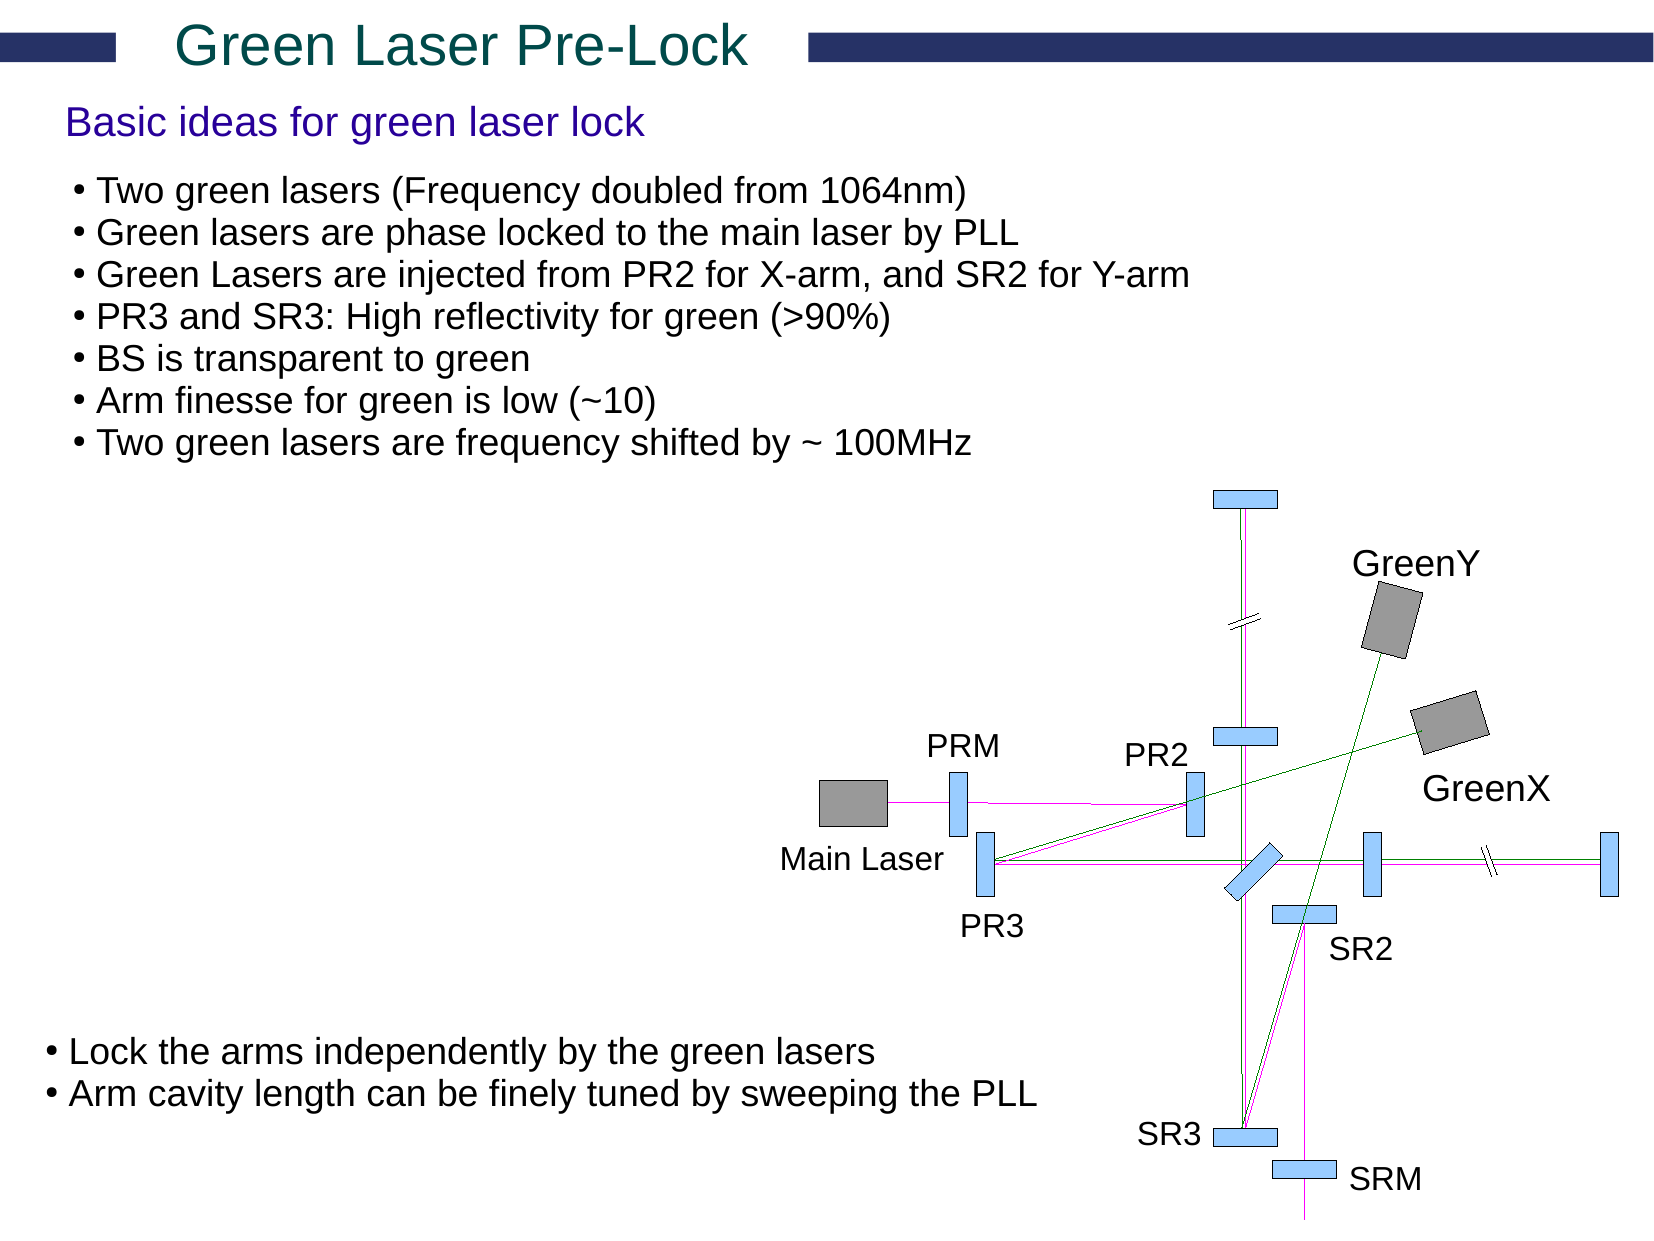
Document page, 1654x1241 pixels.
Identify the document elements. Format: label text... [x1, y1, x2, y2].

text_box [1229, 614, 1261, 629]
text_box [1272, 905, 1337, 924]
text_box Two green lasers (Frequency doubled from 1064nm) Green lasers are phase locked to the main laser by PLL Green Lasers are injected from PR2 for X-arm, and SR2 for Y-arm PR3 and SR3: High reflectivity for green (>90%) BS is transparent to green Arm finesse for green is low (~10) Two green lasers are frequency shifted by ~ 100MHz [57, 162, 1207, 471]
text_box [1213, 1128, 1278, 1147]
text_box Lock the arms independently by the green lasers Arm cavity length can be finely tuned by sweeping the PLL [30, 1023, 1054, 1122]
text_box [819, 780, 888, 827]
text_box [1224, 842, 1283, 901]
text_box SR2 [1313, 923, 1431, 988]
text_box PR2 [1109, 728, 1227, 793]
text_box [1272, 1160, 1337, 1179]
text_box Main Laser [764, 832, 969, 956]
text_box [1186, 793, 1205, 837]
text_box SR3 [1122, 1107, 1239, 1172]
text_box PRM [911, 720, 1040, 785]
text_box PR3 [944, 900, 1062, 965]
text_box [1213, 727, 1278, 746]
text_box [1600, 832, 1619, 897]
text_box [1410, 690, 1490, 755]
text_box [949, 785, 968, 832]
text_box GreenX [1407, 759, 1604, 831]
text_box Basic ideas for green laser lock [50, 90, 693, 153]
text_box [976, 832, 995, 897]
text_box [1363, 832, 1382, 897]
title Green Laser Pre-Lock [115, 12, 809, 78]
text_box [1213, 490, 1278, 509]
text_box [1361, 606, 1420, 659]
text_box [1482, 845, 1498, 878]
text_box SRM [1334, 1152, 1463, 1217]
text_box GreenY [1337, 535, 1534, 606]
